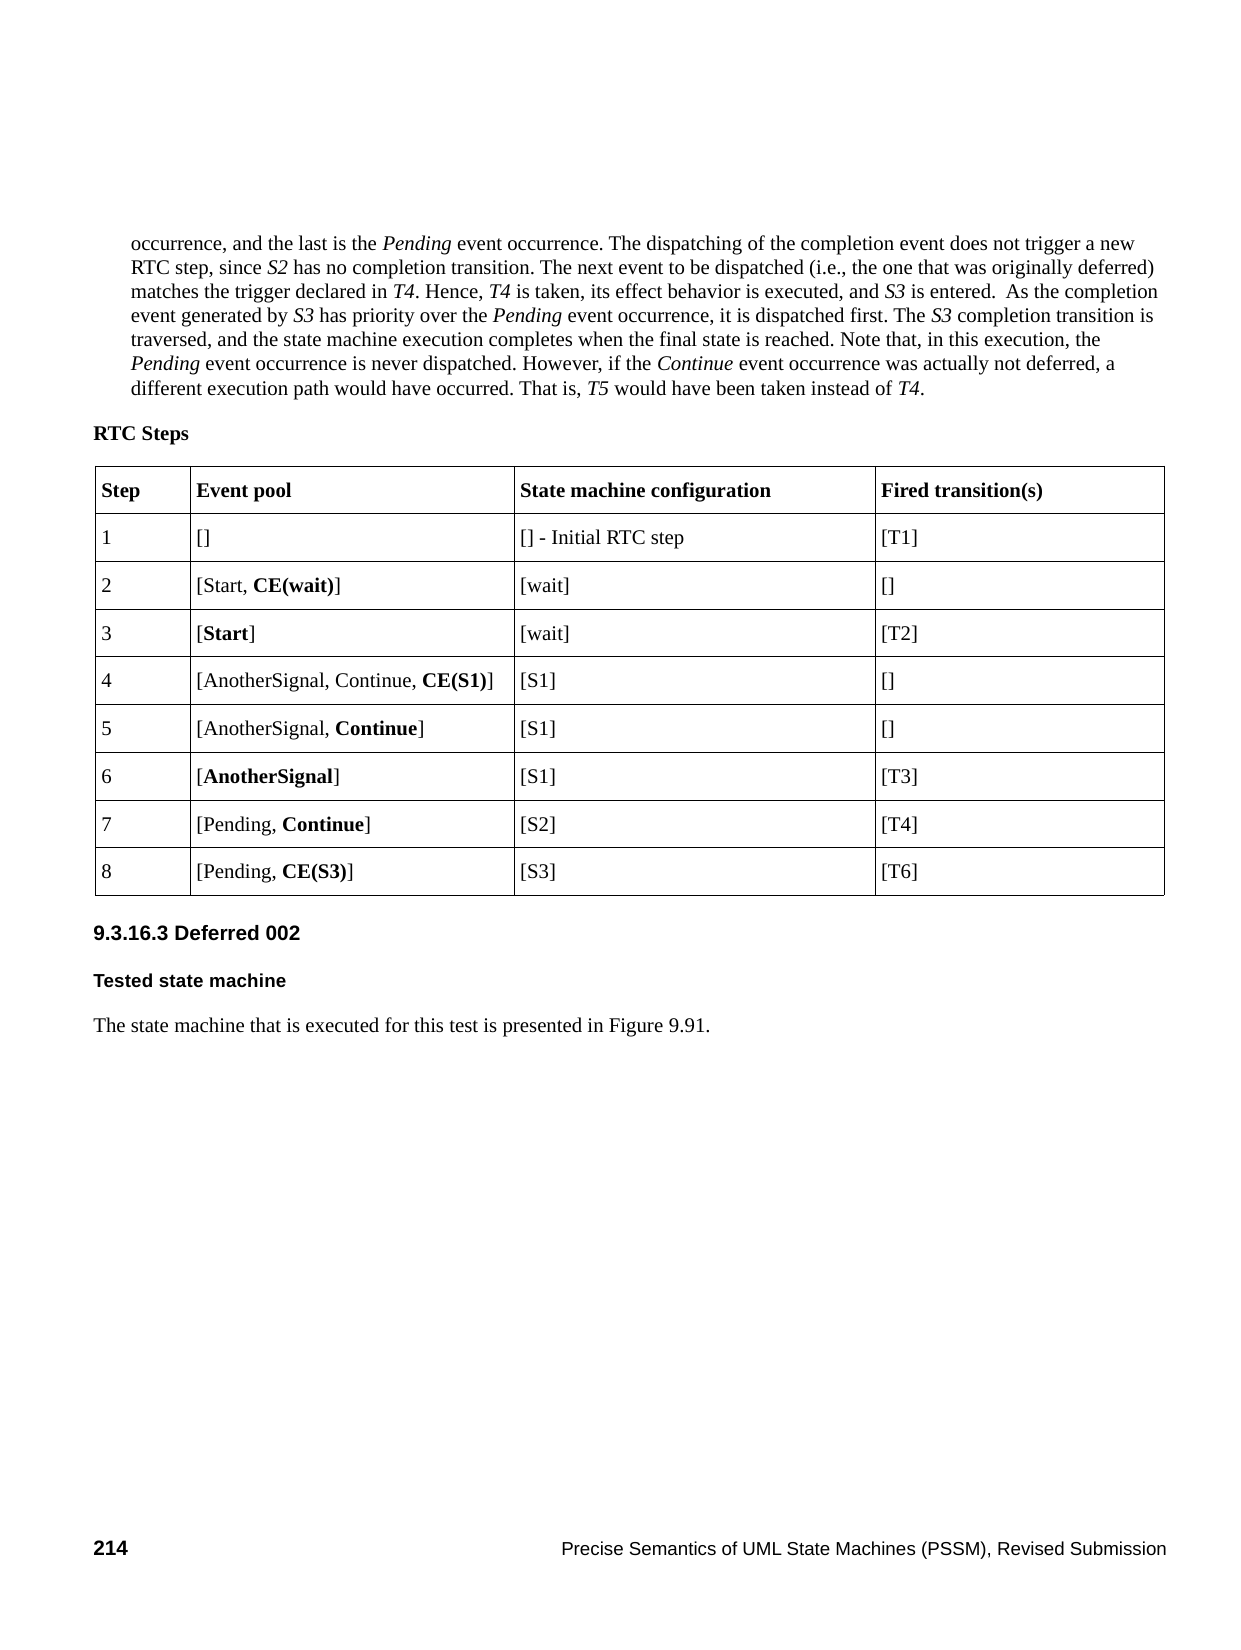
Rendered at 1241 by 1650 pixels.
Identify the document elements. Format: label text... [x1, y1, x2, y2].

table_cell [T1] [876, 514, 1164, 561]
table_cell [S1] [515, 705, 875, 752]
table_cell [] [191, 514, 514, 561]
table_cell [S1] [515, 657, 875, 704]
text occurrence, and the last is the Pending event occurrence. The dispatching of the completion event does not trigger a new RTC step, since S2 has no completion transition. The next event to be dispatched (i.e., the one that was originally deferred) matches the trigger declared in T4. Hence, T4 is taken, its effect behavior is executed, and S3 is entered. As the completion event generated by S3 has priority over the Pending event occurrence, it is dispatched first. The S3 completion transition is traversed, and the state machine execution completes when the final state is reached. Note that, in this execution, the Pending event occurrence is never dispatched. However, if the Continue event occurrence was actually not deferred, a different execution path would have occurred. That is, T5 would have been taken instead of T4. [131, 231, 1164, 399]
table_cell [] - Initial RTC step [515, 514, 875, 561]
table_cell 3 [96, 610, 190, 656]
table_cell [AnotherSignal] [191, 753, 514, 799]
table_cell [S2] [515, 801, 875, 847]
table_cell [Start] [191, 610, 514, 656]
table_cell [AnotherSignal, Continue, CE(S1)] [191, 657, 514, 704]
table_cell 8 [96, 848, 190, 895]
table_cell 4 [96, 657, 190, 704]
table_cell [] [876, 562, 1164, 609]
table_cell [T6] [876, 848, 1164, 895]
table_cell 6 [96, 753, 190, 799]
table_cell [Pending, CE(S3)] [191, 848, 514, 895]
text The state machine that is executed for this test is presented in Figure 9.91. [93, 1013, 1164, 1037]
table_cell [] [876, 657, 1164, 704]
table_cell 1 [96, 514, 190, 561]
table_cell 7 [96, 801, 190, 847]
table_cell [T2] [876, 610, 1164, 656]
table_header Event pool [191, 467, 514, 513]
table_cell [T3] [876, 753, 1164, 799]
table_cell 2 [96, 562, 190, 609]
table_cell [wait] [515, 562, 875, 609]
table_cell 5 [96, 705, 190, 752]
table_cell [AnotherSignal, Continue] [191, 705, 514, 752]
table_header State machine configuration [515, 467, 875, 513]
table_cell [wait] [515, 610, 875, 656]
subtitle Tested state machine [93, 970, 1164, 992]
table_cell [] [876, 705, 1164, 752]
table_cell [S3] [515, 848, 875, 895]
table_cell [S1] [515, 753, 875, 799]
text RTC Steps [93, 421, 1164, 444]
subtitle Deferred 002 [93, 920, 1164, 945]
table_cell [T4] [876, 801, 1164, 847]
table_cell [Start, CE(wait)] [191, 562, 514, 609]
table_cell [Pending, Continue] [191, 801, 514, 847]
table_header Step [96, 467, 190, 513]
table_header Fired transition(s) [876, 467, 1164, 513]
